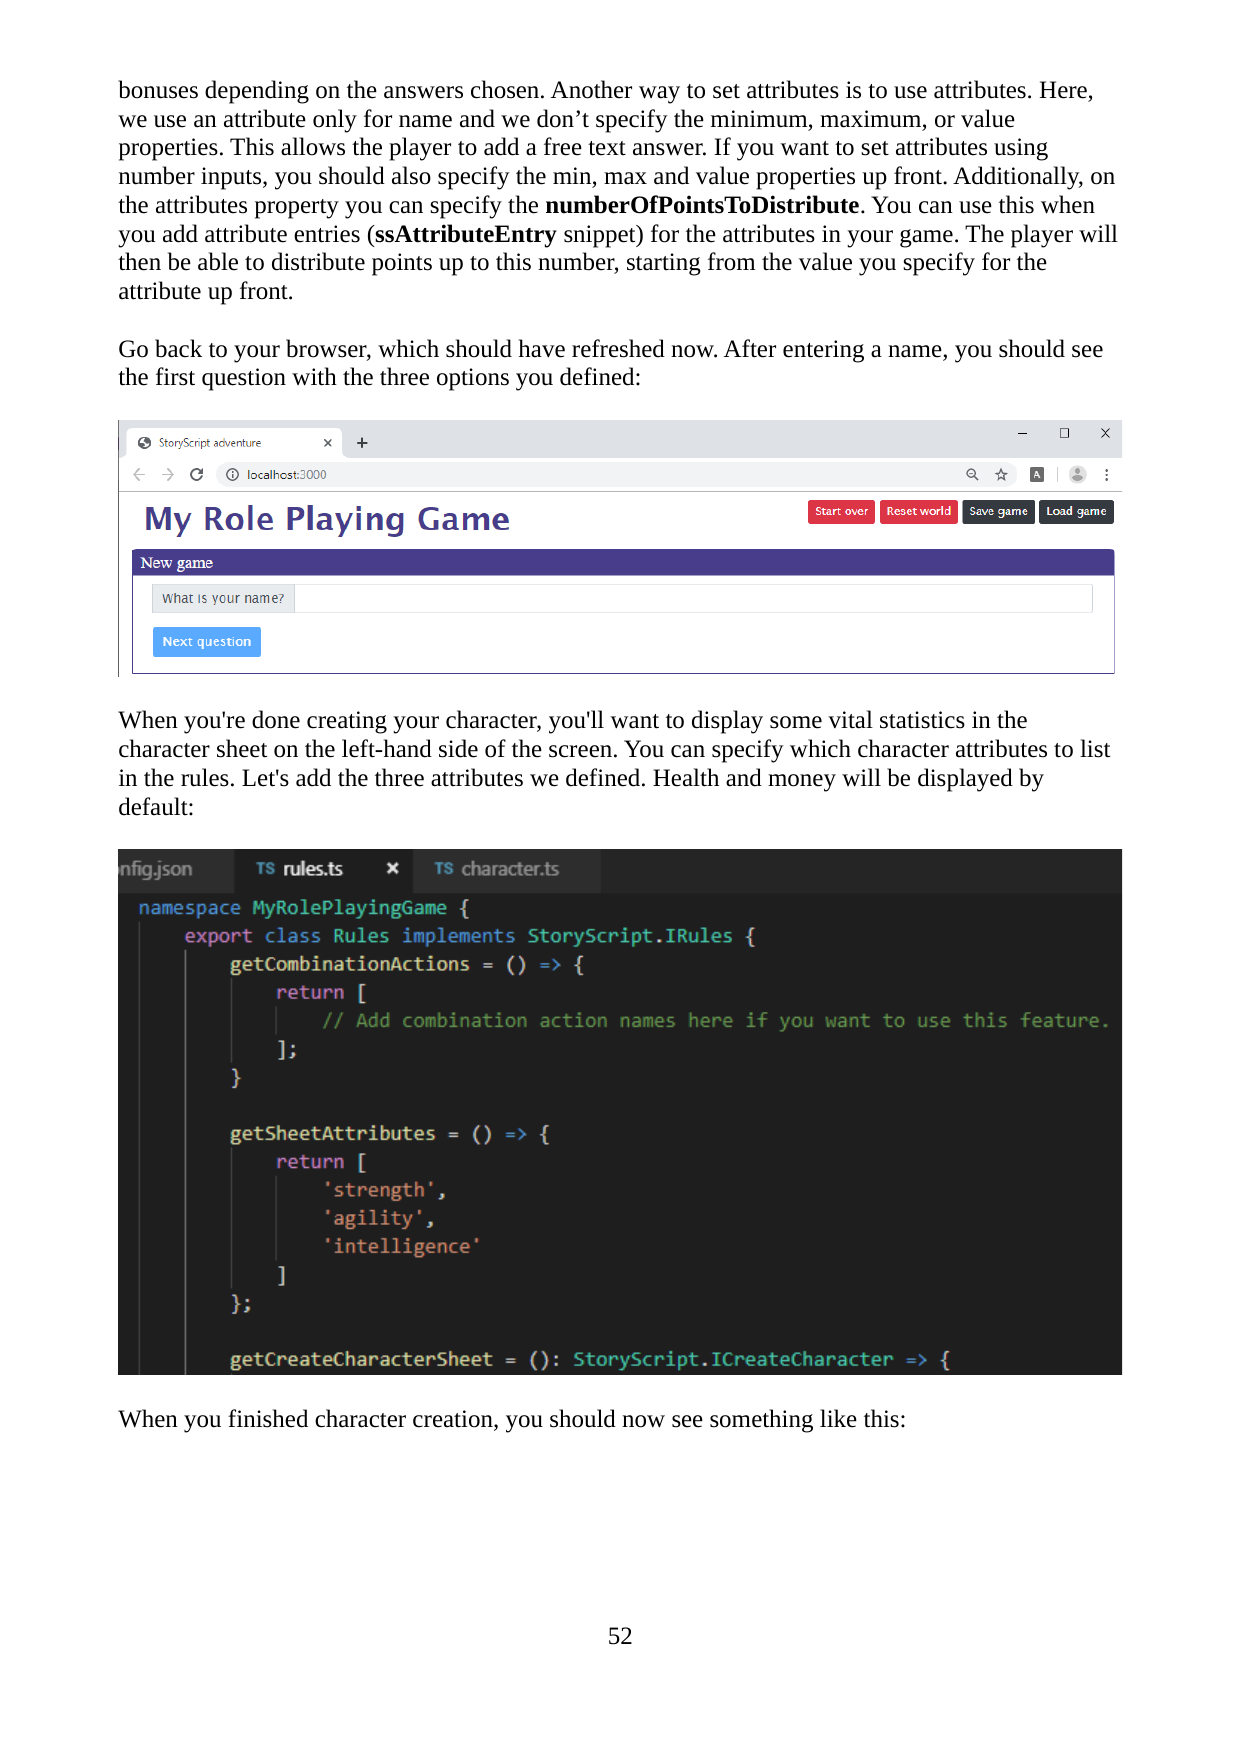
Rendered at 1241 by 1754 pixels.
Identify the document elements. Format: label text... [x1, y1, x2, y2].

text When you're done creating your character, you'll want to display some vital statistics in the character sheet on the left-hand side of the screen. You can specify which character attributes to list in the rules. Let's add the three attributes we defined. Health and money will be displayed by default: [118, 706, 1122, 821]
text bonuses depending on the answers chosen. Another way to set attributes is to use attributes. Here, we use an attribute only for name and we don’t specify the minimum, maximum, or value properties. This allows the player to add a free text answer. If you want to set attributes using number inputs, you should also specify the min, max and value properties up front. Additionally, on the attributes property you can specify the numberOfPointsToDistribute. You can use this when you add attribute entries (ssAttributeEntry snippet) for the attributes in your game. The player will then be able to distribute points up to this number, starting from the value you specify for the attribute up front. [118, 75, 1122, 305]
text Go back to your browser, which should have refreshed now. After entering a name, you should see the first question with the three options you defined: [118, 334, 1122, 391]
text When you finished character creation, you should now see something like this: [118, 1404, 1122, 1432]
